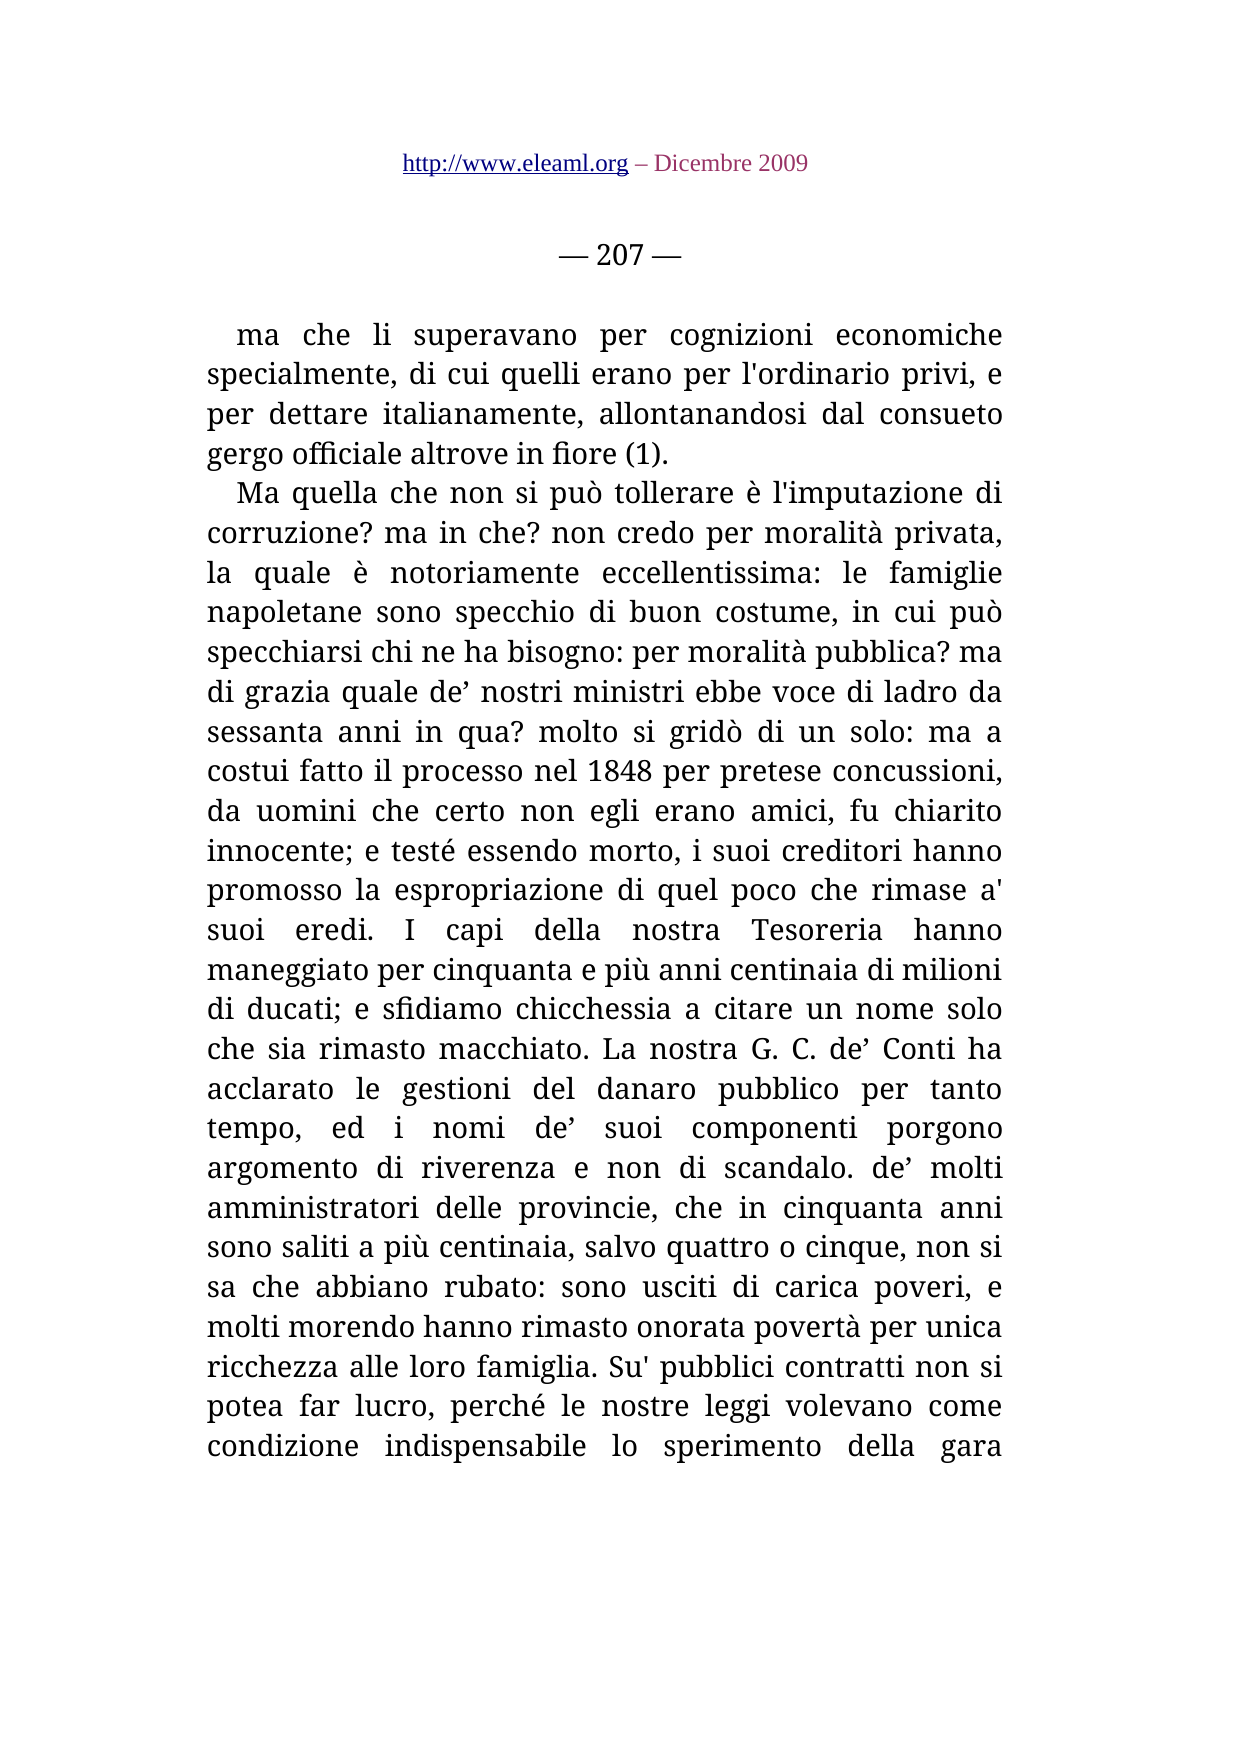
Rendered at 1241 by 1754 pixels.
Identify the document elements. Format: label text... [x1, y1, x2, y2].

text ma che li superavano per cognizioni economiche specialmente, di cui quelli erano per l'ordinario privi, e per dettare italianamente, allontanandosi dal consueto gergo officiale altrove in fiore (1). [207, 314, 1004, 473]
text — 207 — [207, 234, 1004, 274]
text Ma quella che non si può tollerare è l'imputazione di corruzione? ma in che? non credo per moralità privata, la quale è notoriamente eccellentissima: le famiglie napoletane sono specchio di buon costume, in cui può specchiarsi chi ne ha bisogno: per moralità pubblica? ma di grazia quale de’ nostri ministri ebbe voce di ladro da sessanta anni in qua? molto si gridò di un solo: ma a costui fatto il processo nel 1848 per pretese concussioni, da uomini che certo non egli erano amici, fu chiarito innocente; e testé essendo morto, i suoi creditori hanno promosso la espropriazione di quel poco che rimase a' suoi eredi. I capi della nostra Tesoreria hanno maneggiato per cinquanta e più anni centinaia di milioni di ducati; e sfidiamo chicchessia a citare un nome solo che sia rimasto macchiato. La nostra G. C. de’ Conti ha acclarato le gestioni del danaro pubblico per tanto tempo, ed i nomi de’ suoi componenti porgono argomento di riverenza e non di scandalo. de’ molti amministratori delle provincie, che in cinquanta anni sono saliti a più centinaia, salvo quattro o cinque, non si sa che abbiano rubato: sono usciti di carica poveri, e molti morendo hanno rimasto onorata povertà per unica ricchezza alle loro famiglia. Su' pubblici contratti non si potea far lucro, perché le nostre leggi volevano come condizione indispensabile lo sperimento della gara [207, 473, 1004, 1465]
